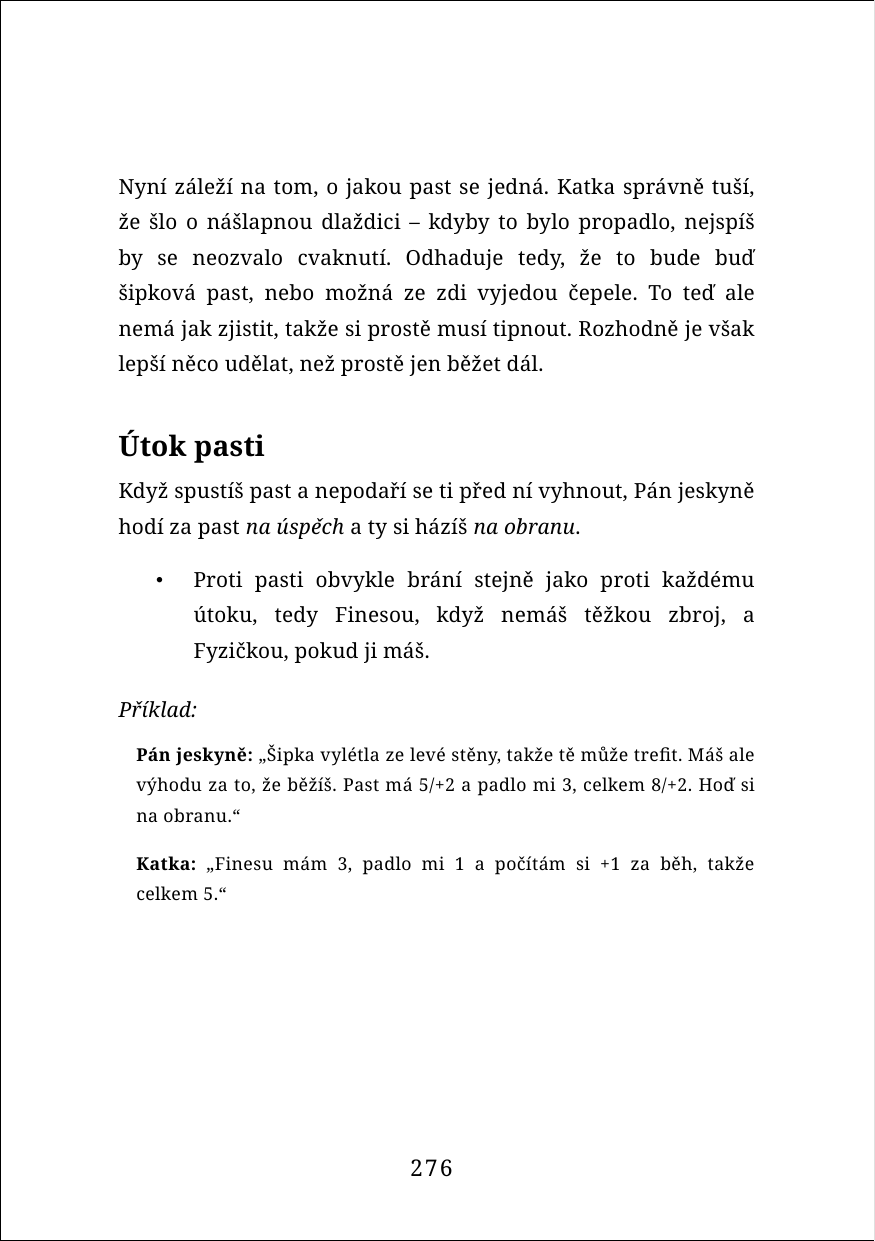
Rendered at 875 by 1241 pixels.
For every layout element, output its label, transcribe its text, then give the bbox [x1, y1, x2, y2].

text Příklad: [118, 695, 756, 724]
list Proti pasti obvykle brání stejně jako proti každému útoku, tedy Finesou, když nemáš těžkou zbroj, a Fyzičkou, pokud ji máš. [156, 565, 756, 664]
text Nyní záleží na tom, o jakou past se jedná. Katka správně tuší, že šlo o nášlapnou dlaždici – kdyby to bylo propadlo, nejspíš by se neozvalo cvaknutí. Odhaduje tedy, že to bude buď šipková past, nebo možná ze zdi vyjedou čepele. To teď ale nemá jak zjistit, takže si prostě musí tipnout. Rozhodně je však lepší něco udělat, než prostě jen běžet dál. [118, 172, 756, 378]
subtitle Útok pasti [118, 426, 756, 464]
text Pán jeskyně: „Šipka vylétla ze levé stěny, takže tě může trefit. Máš ale výhodu za to, že běžíš. Past má 5/+2 a padlo mi 3, celkem 8/+2. Hoď si na obranu.“ [136, 743, 756, 827]
text Když spustíš past a nepodaří se ti před ní vyhnout, Pán jeskyně hodí za past na úspěch a ty si házíš na obranu. [118, 476, 756, 540]
text Katka: „Finesu mám 3, padlo mi 1 a počítám si +1 za běh, takže celkem 5.“ [136, 851, 756, 905]
